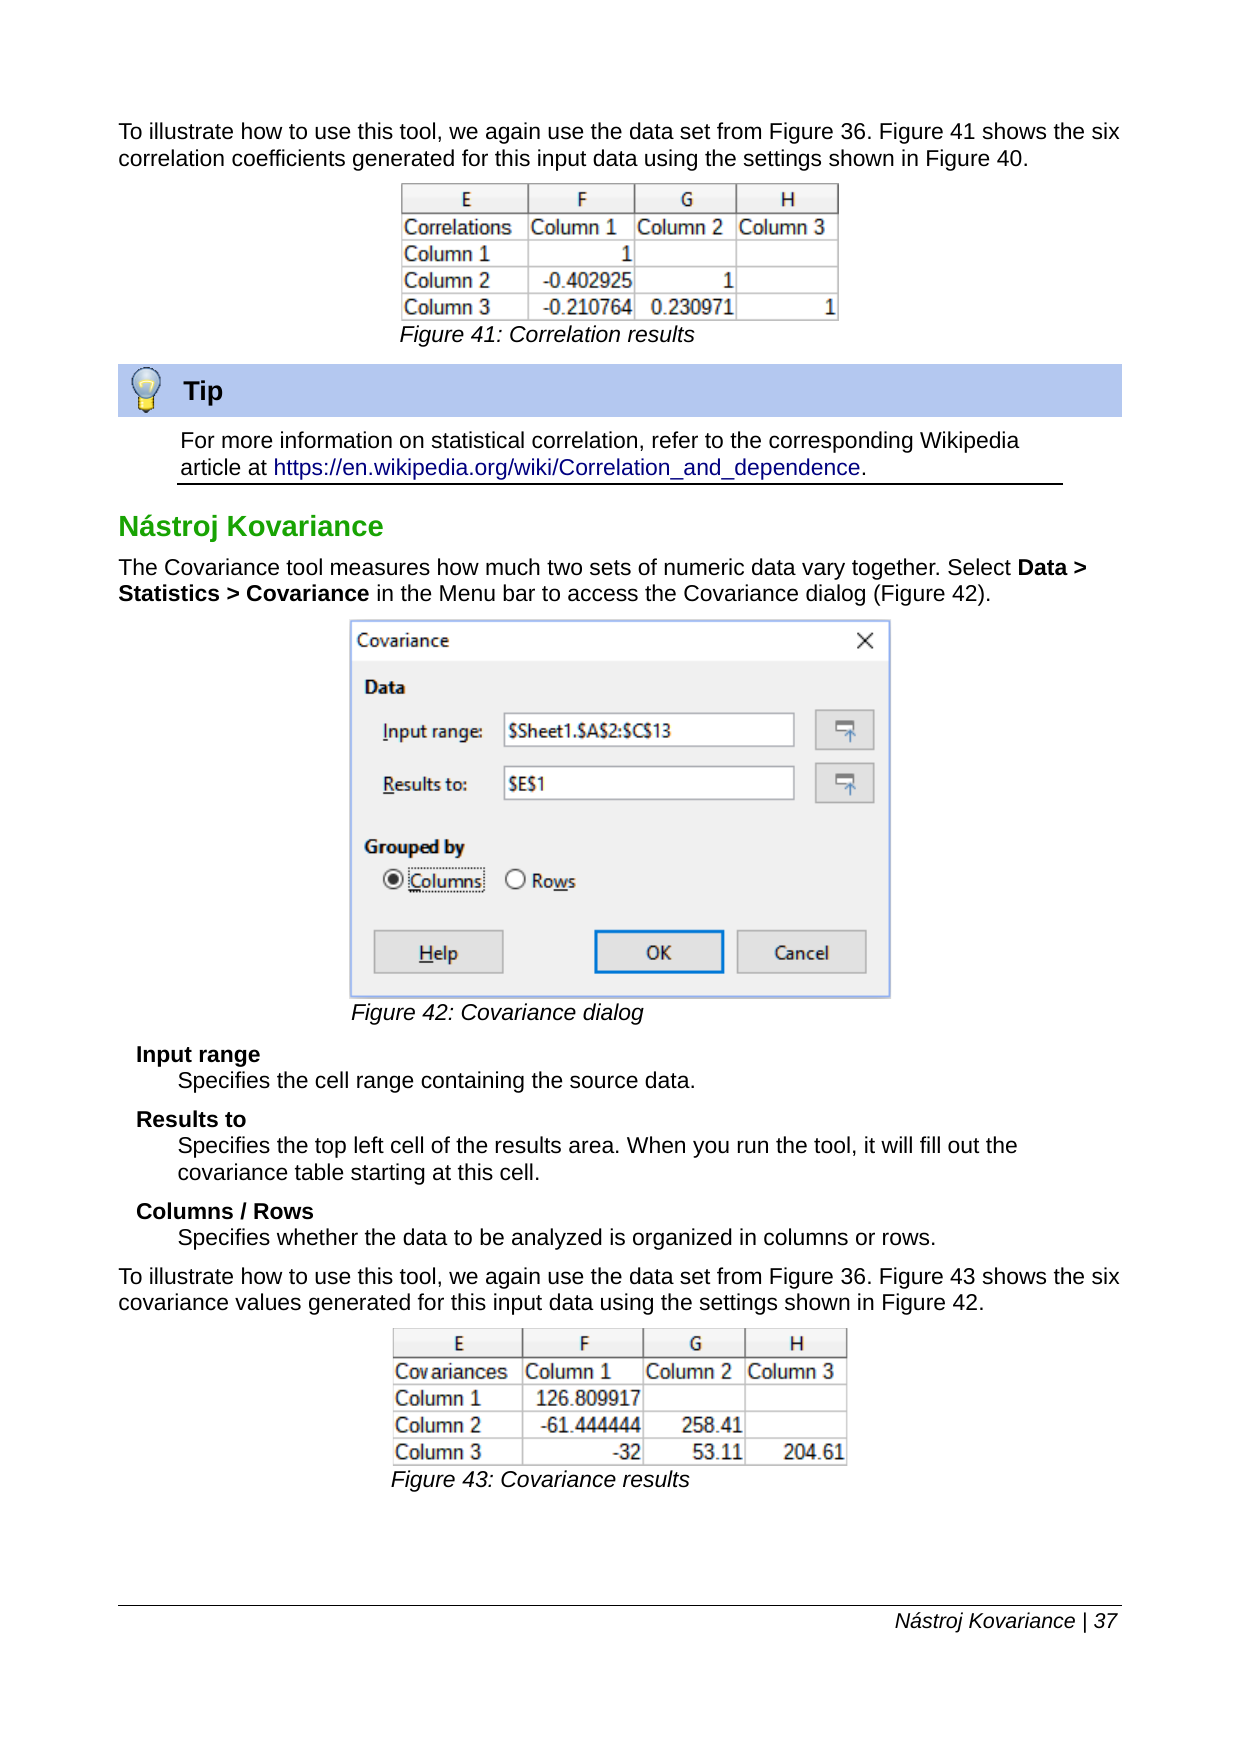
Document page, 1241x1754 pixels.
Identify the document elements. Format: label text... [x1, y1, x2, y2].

text To illustrate how to use this tool, we again use the data set from Figure 36. Figure 43 shows the six covariance values generated for this input data using the settings shown in Figure 42. [118, 1263, 1122, 1316]
picture [401, 183, 839, 321]
text Input range [136, 1041, 1122, 1067]
text To illustrate how to use this tool, we again use the data set from Figure 36. Figure 41 shows the six correlation coefficients generated for this input data using the settings shown in Figure 40. [118, 118, 1122, 171]
picture [349, 619, 892, 999]
picture [392, 1328, 848, 1466]
text Figure 43: Covariance results [391, 1466, 849, 1492]
subtitle Tip [118, 364, 1122, 417]
text Specifies the top left cell of the results area. When you run the tool, it will fill out the covariance table starting at this cell. [177, 1132, 1122, 1185]
text Specifies whether the data to be analyzed is organized in columns or rows. [177, 1224, 1122, 1250]
picture [119, 365, 170, 416]
text Specifies the cell range containing the source data. [177, 1067, 1122, 1093]
subtitle Nástroj Kovariance [118, 509, 1122, 542]
text Figure 41: Correlation results [399, 321, 841, 347]
text For more information on statistical correlation, refer to the corresponding Wikipedia article at https://en.wikipedia.org/wiki/Correlation_and_dependence. [177, 424, 1063, 483]
text The Covariance tool measures how much two sets of numeric data vary together. Select Data > Statistics > Covariance in the Menu bar to access the Covariance dialog (Figure 42). [118, 554, 1122, 607]
text Figure 42: Covariance dialog [351, 999, 889, 1025]
text Columns / Rows [136, 1198, 1122, 1224]
text Results to [136, 1106, 1122, 1132]
